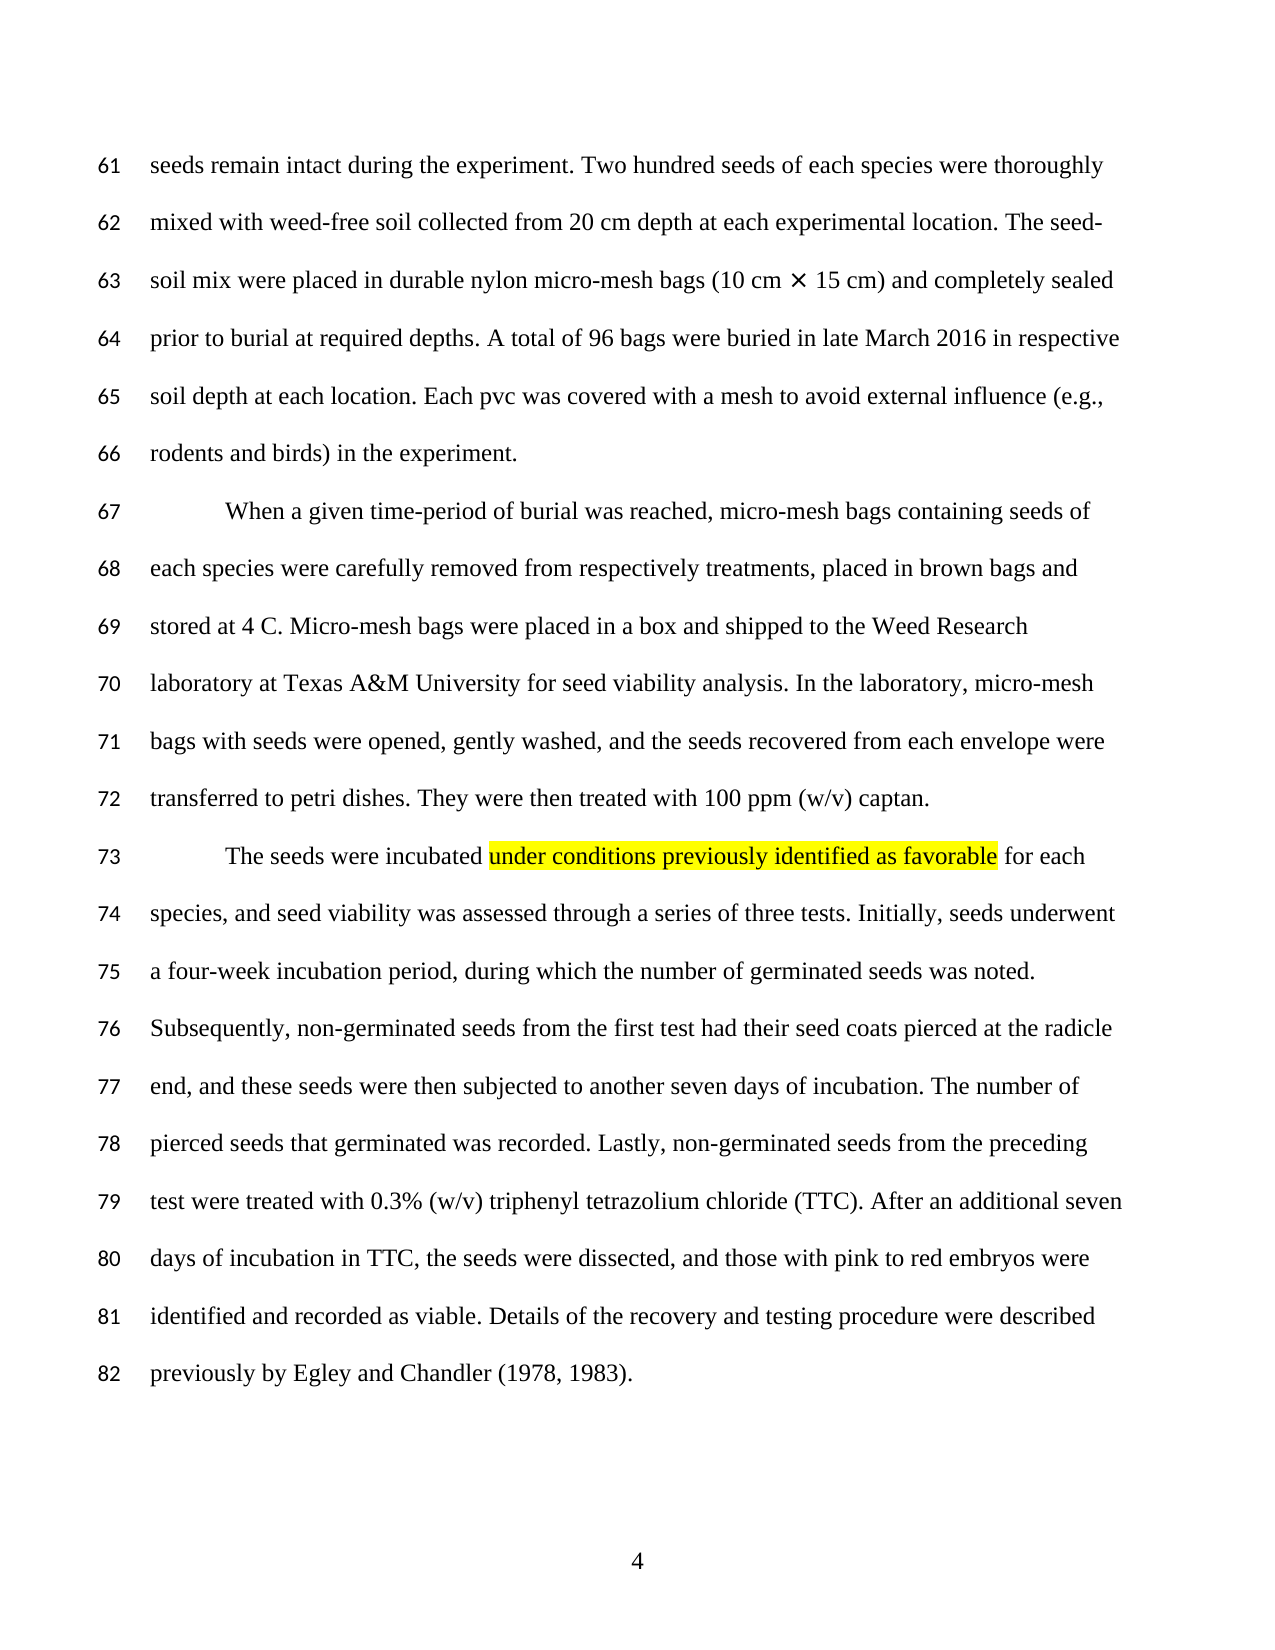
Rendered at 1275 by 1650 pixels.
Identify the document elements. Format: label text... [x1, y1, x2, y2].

text seeds remain intact during the experiment. Two hundred seeds of each species were thoroughly mixed with weed-free soil collected from 20 cm depth at each experimental location. The seed-soil mix were placed in durable nylon micro-mesh bags (10 cm × 15 cm) and completely sealed prior to burial at required depths. A total of 96 bags were buried in late March 2016 in respective soil depth at each location. Each pvc was covered with a mesh to avoid external influence (e.g., rodents and birds) in the experiment. [150, 150, 1125, 467]
text When a given time-period of burial was reached, micro-mesh bags containing seeds of each species were carefully removed from respectively treatments, placed in brown bags and stored at 4 C. Micro-mesh bags were placed in a box and shipped to the Weed Research laboratory at Texas A&M University for seed viability analysis. In the laboratory, micro-mesh bags with seeds were opened, gently washed, and the seeds recovered from each envelope were transferred to petri dishes. They were then treated with 100 ppm (w/v) captan. [150, 496, 1125, 812]
text The seeds were incubated under conditions previously identified as favorable for each species, and seed viability was assessed through a series of three tests. Initially, seeds underwent a four-week incubation period, during which the number of germinated seeds was noted. Subsequently, non-germinated seeds from the first test had their seed coats pierced at the radicle end, and these seeds were then subjected to another seven days of incubation. The number of pierced seeds that germinated was recorded. Lastly, non-germinated seeds from the preceding test were treated with 0.3% (w/v) triphenyl tetrazolium chloride (TTC). After an additional seven days of incubation in TTC, the seeds were dissected, and those with pink to red embryos were identified and recorded as viable. Details of the recovery and testing procedure were described previously by Egley and Chandler (1978, 1983). [150, 841, 1125, 1387]
